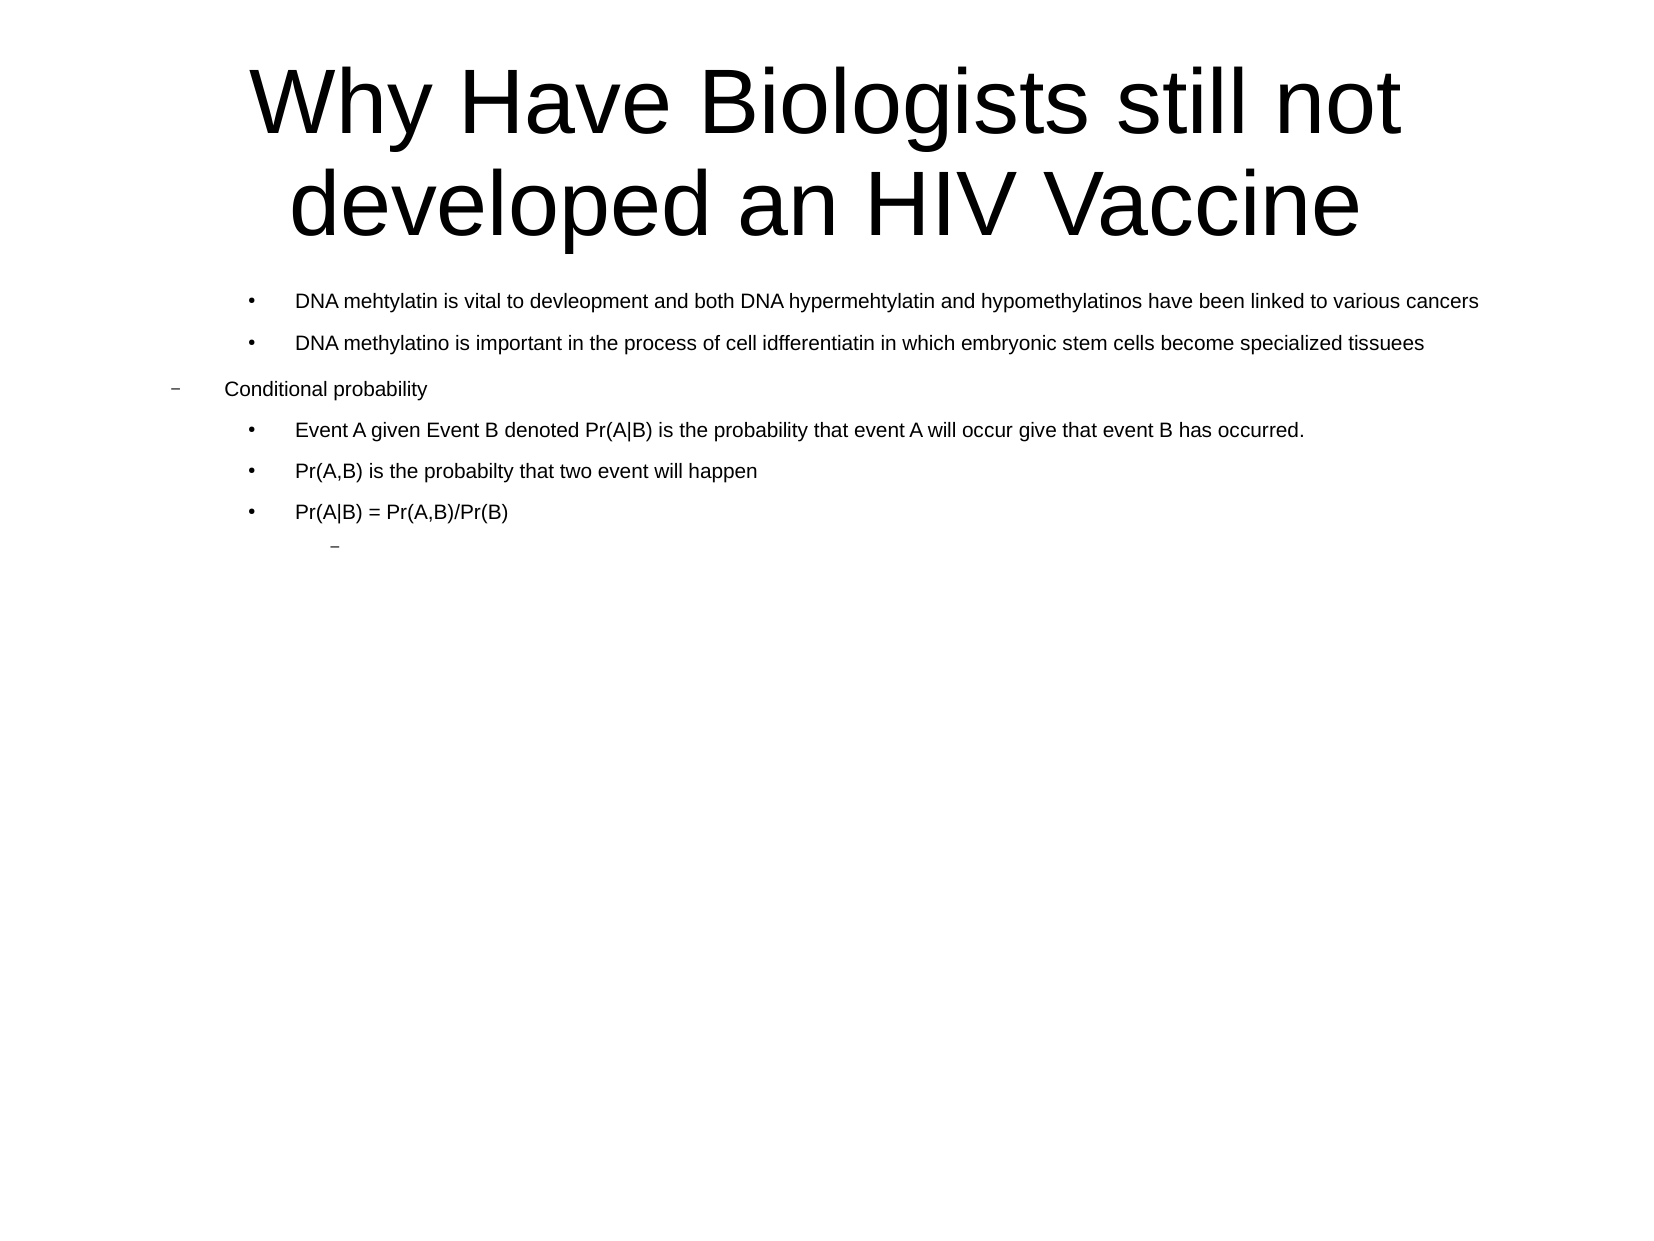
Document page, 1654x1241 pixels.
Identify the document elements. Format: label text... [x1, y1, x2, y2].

title Why Have Biologists still not developed an HIV Vaccine [82, 49, 1571, 257]
list DNA mehtylatin is vital to devleopment and both DNA hypermehtylatin and hypomethylatinos have been linked to various cancers DNA methylatino is important in the process of cell idfferentiatin in which embryonic stem cells become specialized tissuees Conditional probability Event A given Event B denoted Pr(A|B) is the probability that event A will occur give that event B has occurred. Pr(A,B) is the probabilty that two event will happen Pr(A|B) = Pr(A,B)/Pr(B) [82, 290, 1583, 1229]
